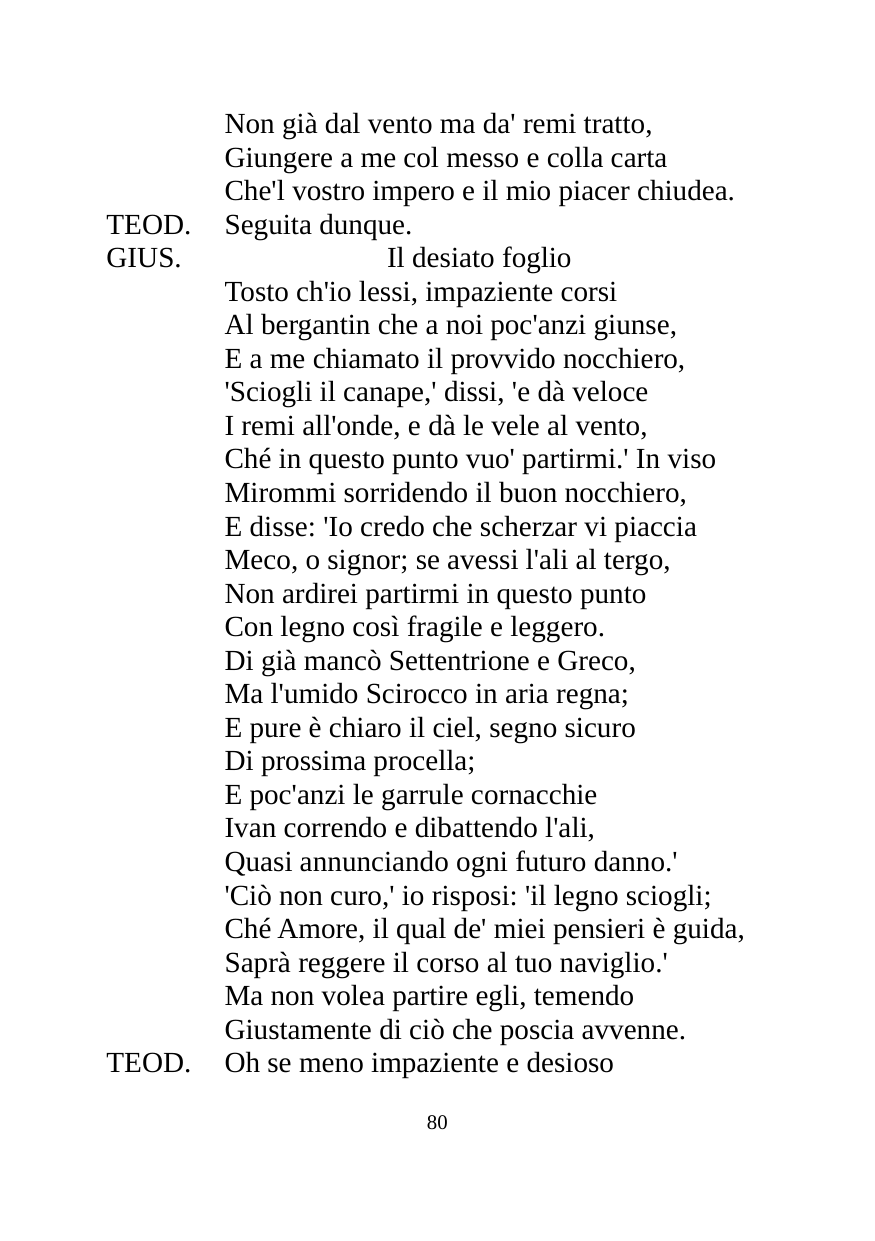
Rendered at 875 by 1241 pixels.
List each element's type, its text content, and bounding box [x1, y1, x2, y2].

text E disse: 'Io credo che scherzar vi piaccia [224, 509, 768, 542]
text Giustamente di ciò che poscia avvenne. [224, 1012, 768, 1045]
text E pure è chiaro il ciel, segno sicuro [224, 710, 768, 743]
text Ma non volea partire egli, temendo [224, 978, 768, 1012]
text Tosto ch'io lessi, impaziente corsi [224, 274, 768, 307]
text Ma l'umido Scirocco in aria regna; [224, 676, 768, 710]
text TEOD. Seguita dunque. [106, 207, 768, 240]
text 'Ciò non curo,' io risposi: 'il legno sciogli; [224, 878, 768, 911]
text Meco, o signor; se avessi l'ali al tergo, [224, 542, 768, 576]
text Che'l vostro impero e il mio piacer chiudea. [106, 173, 768, 207]
text Quasi annunciando ogni futuro danno.' [224, 844, 768, 878]
text Ché in questo punto vuo' partirmi.' In viso [224, 442, 768, 475]
text 'Sciogli il canape,' dissi, 'e dà veloce [224, 374, 768, 408]
text Saprà reggere il corso al tuo naviglio.' [224, 945, 768, 978]
text Di già mancò Settentrione e Greco, [224, 643, 768, 676]
text Non ardirei partirmi in questo punto [224, 576, 768, 609]
text I remi all'onde, e dà le vele al vento, [224, 408, 768, 442]
text E poc'anzi le garrule cornacchie [224, 777, 768, 811]
text TEOD. Oh se meno impaziente e desioso [106, 1045, 768, 1079]
text Giungere a me col messo e colla carta [224, 140, 768, 173]
text Non già dal vento ma da' remi tratto, [224, 106, 768, 140]
text Con legno così fragile e leggero. [224, 609, 768, 643]
text Ché Amore, il qual de' miei pensieri è guida, [224, 911, 768, 945]
text Ivan correndo e dibattendo l'ali, [224, 811, 768, 844]
text Di prossima procella; [224, 743, 768, 777]
text Mirommi sorridendo il buon nocchiero, [224, 475, 768, 509]
text E a me chiamato il provvido nocchiero, [224, 341, 768, 374]
text Al bergantin che a noi poc'anzi giunse, [224, 307, 768, 341]
text GIUS. Il desiato foglio [106, 240, 768, 274]
